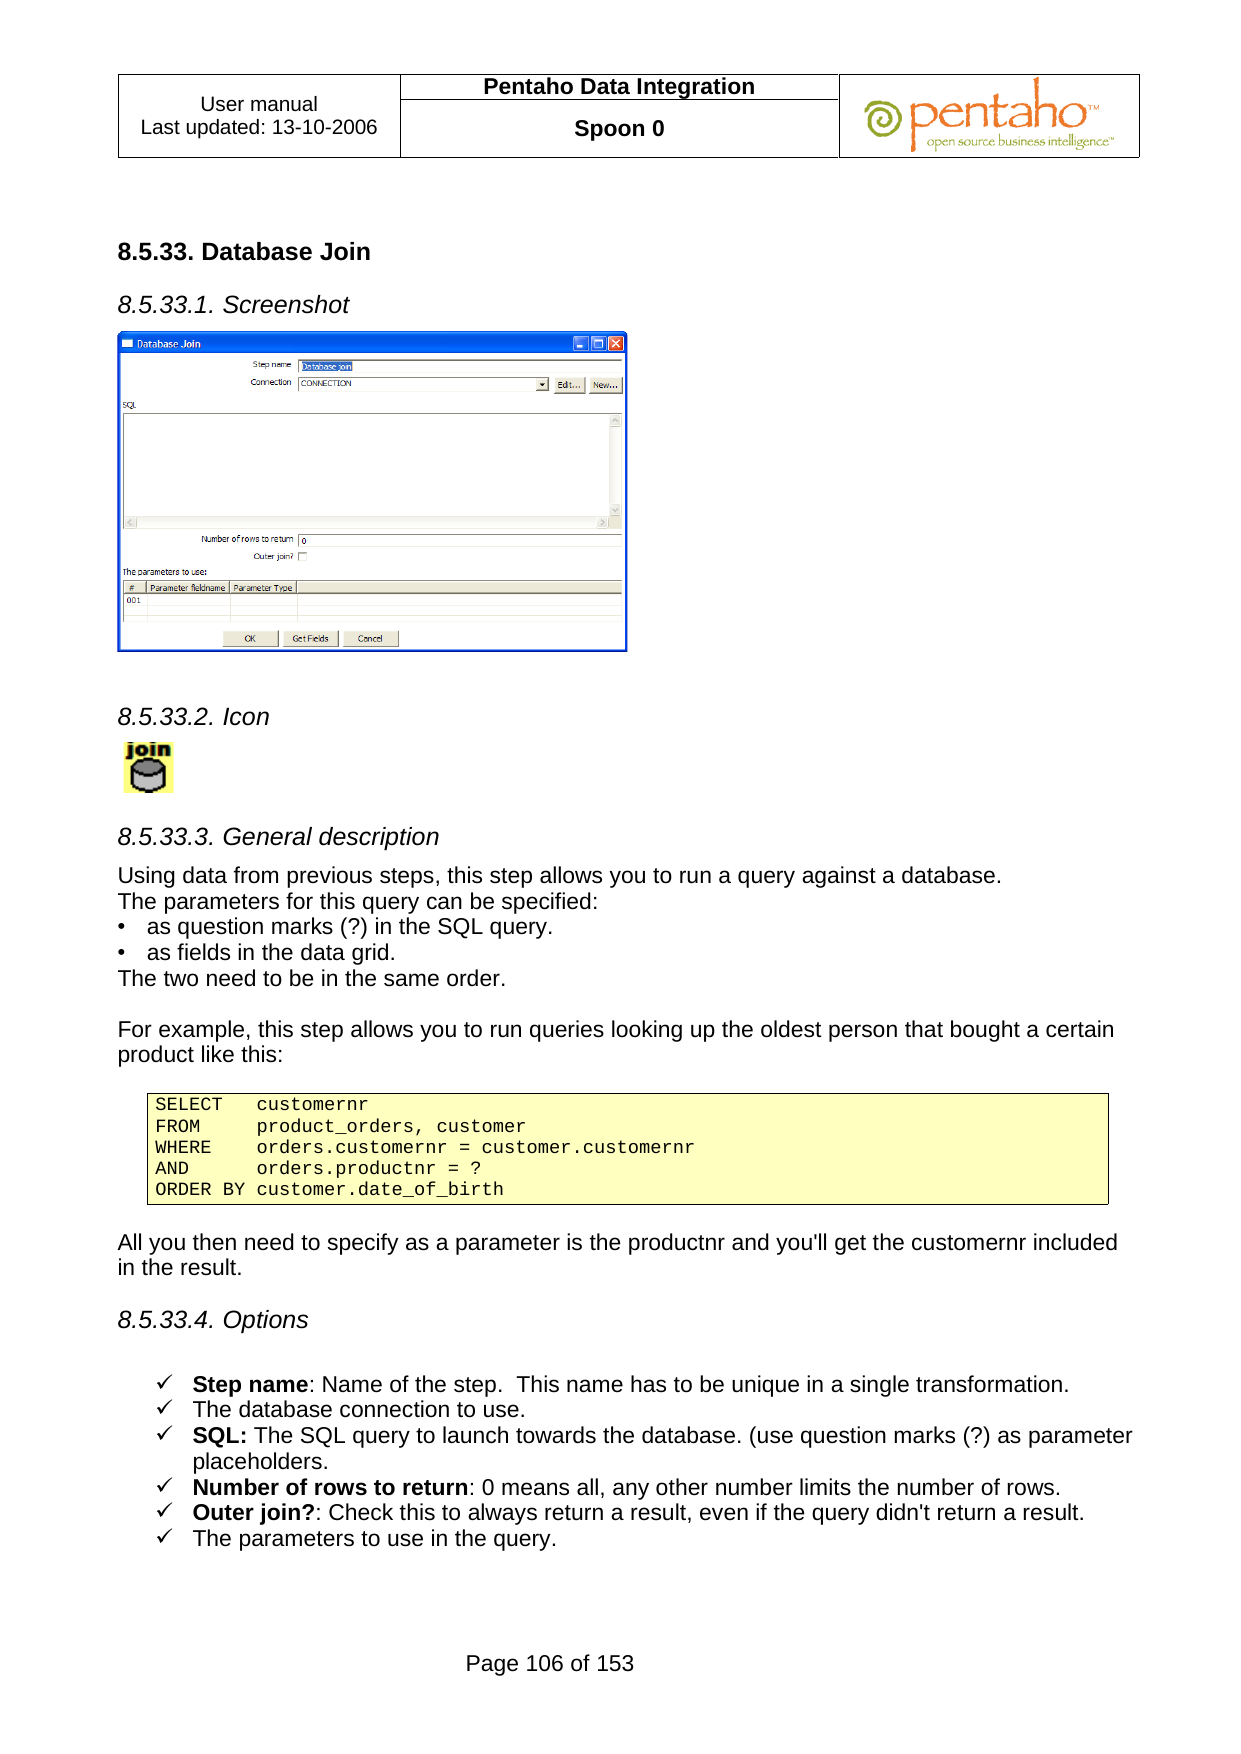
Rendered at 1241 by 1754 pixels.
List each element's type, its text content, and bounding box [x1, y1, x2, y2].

list as fields in the data grid. [117, 940, 1137, 966]
text All you then need to specify as a parameter is the productnr and you'll get the customernr included in the result. [117, 1229, 1137, 1280]
text SELECT customernr [148, 1094, 1108, 1114]
list Step name: Name of the step. This name has to be unique in a single transformation. [155, 1371, 1137, 1397]
text ORDER BY customer.date_of_birth [148, 1178, 1108, 1204]
list SQL: The SQL query to launch towards the database. (use question marks (?) as parameter placeholders. [155, 1423, 1137, 1474]
picture [117, 331, 628, 652]
text AND orders.productnr = ? [148, 1157, 1108, 1178]
list as question marks (?) in the SQL query. [117, 914, 1137, 940]
list Outer join?: Check this to always return a result, even if the query didn't return a result. [155, 1500, 1137, 1526]
subtitle Icon [117, 702, 1137, 730]
list Number of rows to return: 0 means all, any other number limits the number of rows. [155, 1474, 1137, 1500]
picture [123, 742, 174, 793]
text The two need to be in the same order. [117, 966, 1137, 991]
list The database connection to use. [155, 1397, 1137, 1423]
text The parameters for this query can be specified: [117, 888, 1137, 914]
subtitle Options [117, 1305, 1137, 1333]
text Using data from previous steps, this step allows you to run a query against a database. [117, 863, 1137, 888]
subtitle Database Join [117, 238, 1137, 266]
text WHERE orders.customernr = customer.customernr [148, 1136, 1108, 1157]
subtitle Screenshot [117, 291, 1137, 319]
text For example, this step allows you to run queries looking up the oldest person that bought a certain product like this: [117, 1017, 1137, 1068]
subtitle General description [117, 822, 1137, 851]
list The parameters to use in the query. [155, 1526, 1137, 1551]
text FROM product_orders, customer [148, 1114, 1108, 1136]
